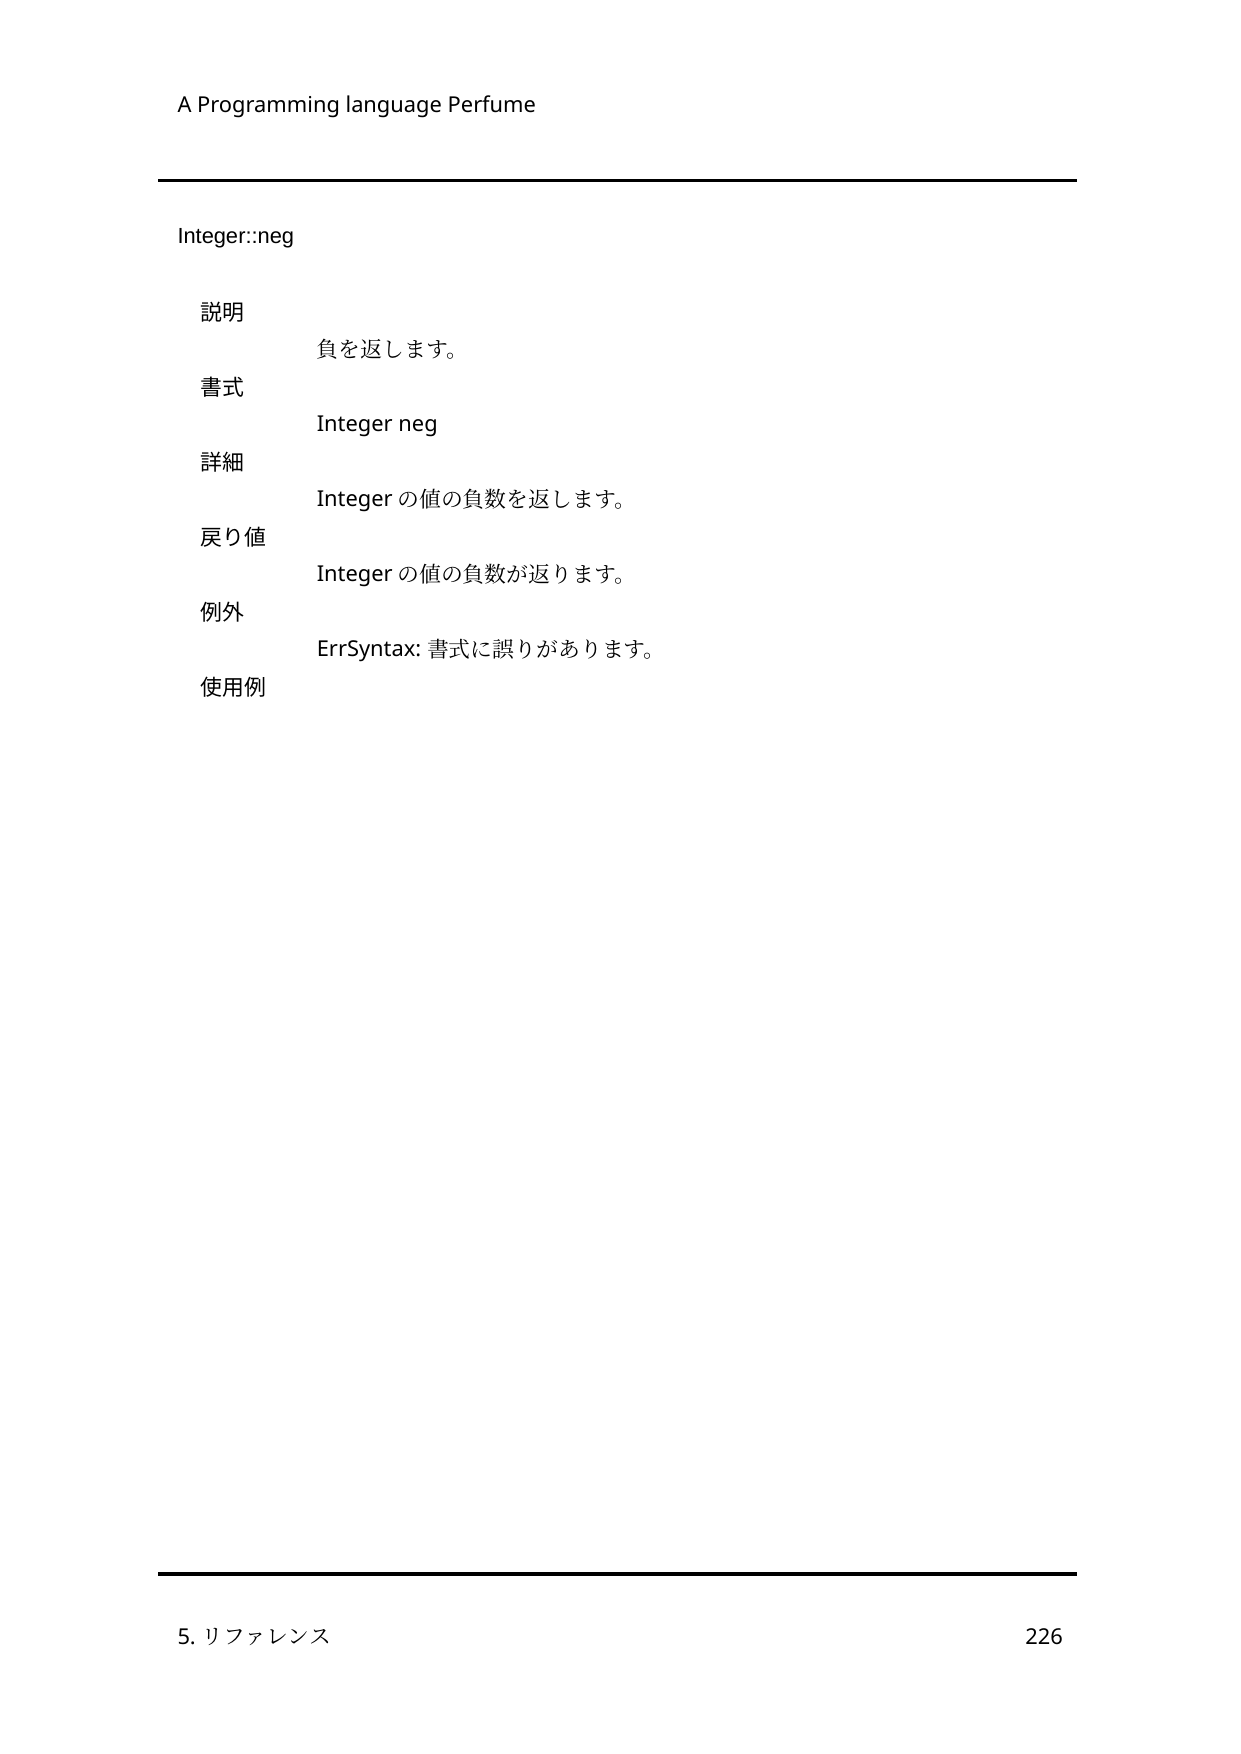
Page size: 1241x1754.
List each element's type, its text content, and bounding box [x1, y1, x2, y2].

table_cell 使用例 [200, 667, 317, 742]
table_cell [317, 667, 1063, 742]
table_cell Integerの値の負数が返ります。 [317, 517, 1063, 592]
subtitle Integer::neg [177, 217, 1063, 254]
table_header 負を返します。 [317, 292, 1063, 367]
table_cell 書式 [200, 367, 317, 442]
table_cell Integerの値の負数を返します。 [317, 442, 1063, 517]
table_cell 例外 [200, 592, 317, 667]
table_cell Integer neg [317, 367, 1063, 442]
table_cell ErrSyntax: 書式に誤りがあります。 [317, 592, 1063, 667]
table_cell 詳細 [200, 442, 317, 517]
table_cell 戻り値 [200, 517, 317, 592]
table_header 説明 [200, 292, 317, 367]
